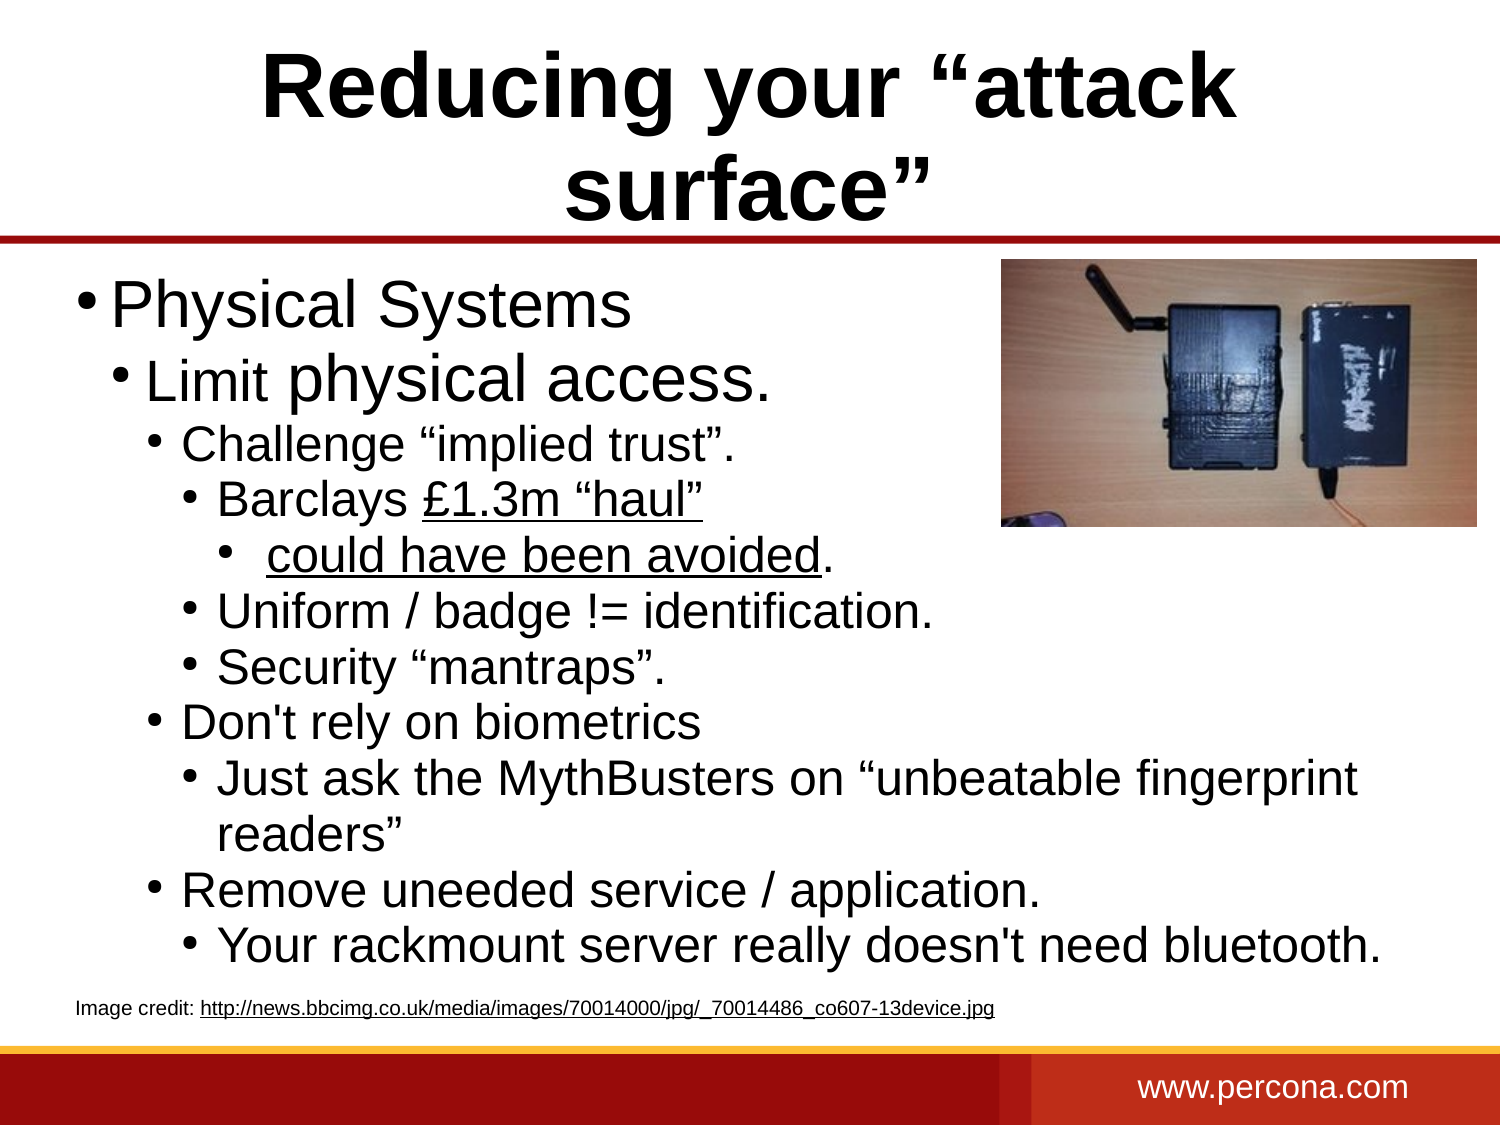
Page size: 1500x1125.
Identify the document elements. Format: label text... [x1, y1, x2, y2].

picture [1001, 259, 1477, 527]
text_box Physical Systems Limit physical access. Challenge “implied trust”. Barclays £1.3m “haul” could have been avoided. Uniform / badge != identification. Security “mantraps”. Don't rely on biometrics Just ask the MythBusters on “unbeatable fingerprint readers” Remove uneeded service / application. Your rackmount server really doesn't need bluetooth. Image credit: http://news.bbcimg.co.uk/media/images/70014000/jpg/_70014486_co607-13device.jpg [75, 263, 1425, 1006]
text_box Reducing your “attack surface” [75, 44, 1425, 233]
